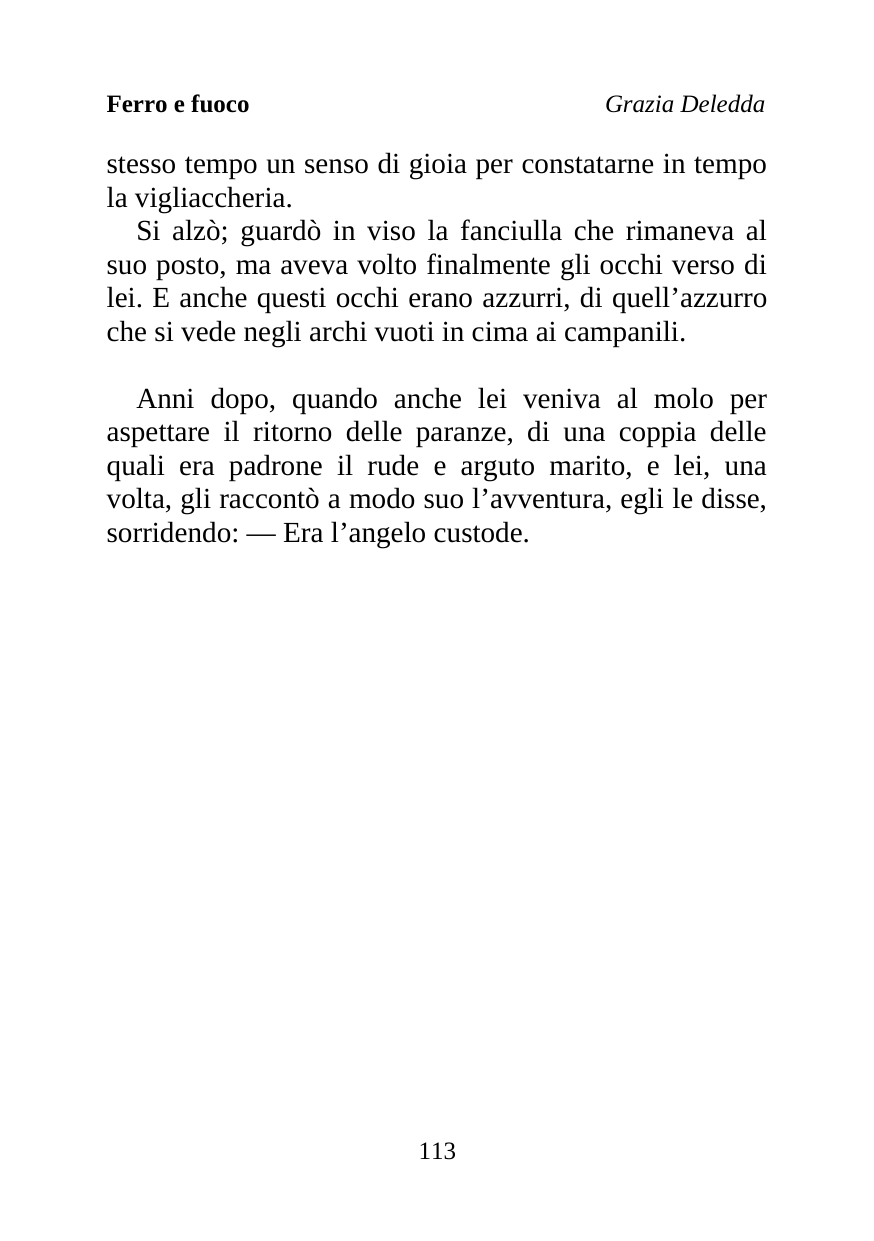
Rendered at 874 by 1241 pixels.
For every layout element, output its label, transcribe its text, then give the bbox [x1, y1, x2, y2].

text Anni dopo, quando anche lei veniva al molo per aspettare il ritorno delle paranze, di una coppia delle quali era padrone il rude e arguto marito, e lei, una volta, gli raccontò a modo suo l’avventura, egli le disse, sorridendo: — Era l’angelo custode. [106, 381, 768, 549]
text Si alzò; guardò in viso la fanciulla che rimaneva al suo posto, ma aveva volto finalmente gli occhi verso di lei. E anche questi occhi erano azzurri, di quell’azzurro che si vede negli archi vuoti in cima ai campanili. [106, 213, 768, 347]
text stesso tempo un senso di gioia per constatarne in tempo la vigliaccheria. [106, 146, 768, 213]
